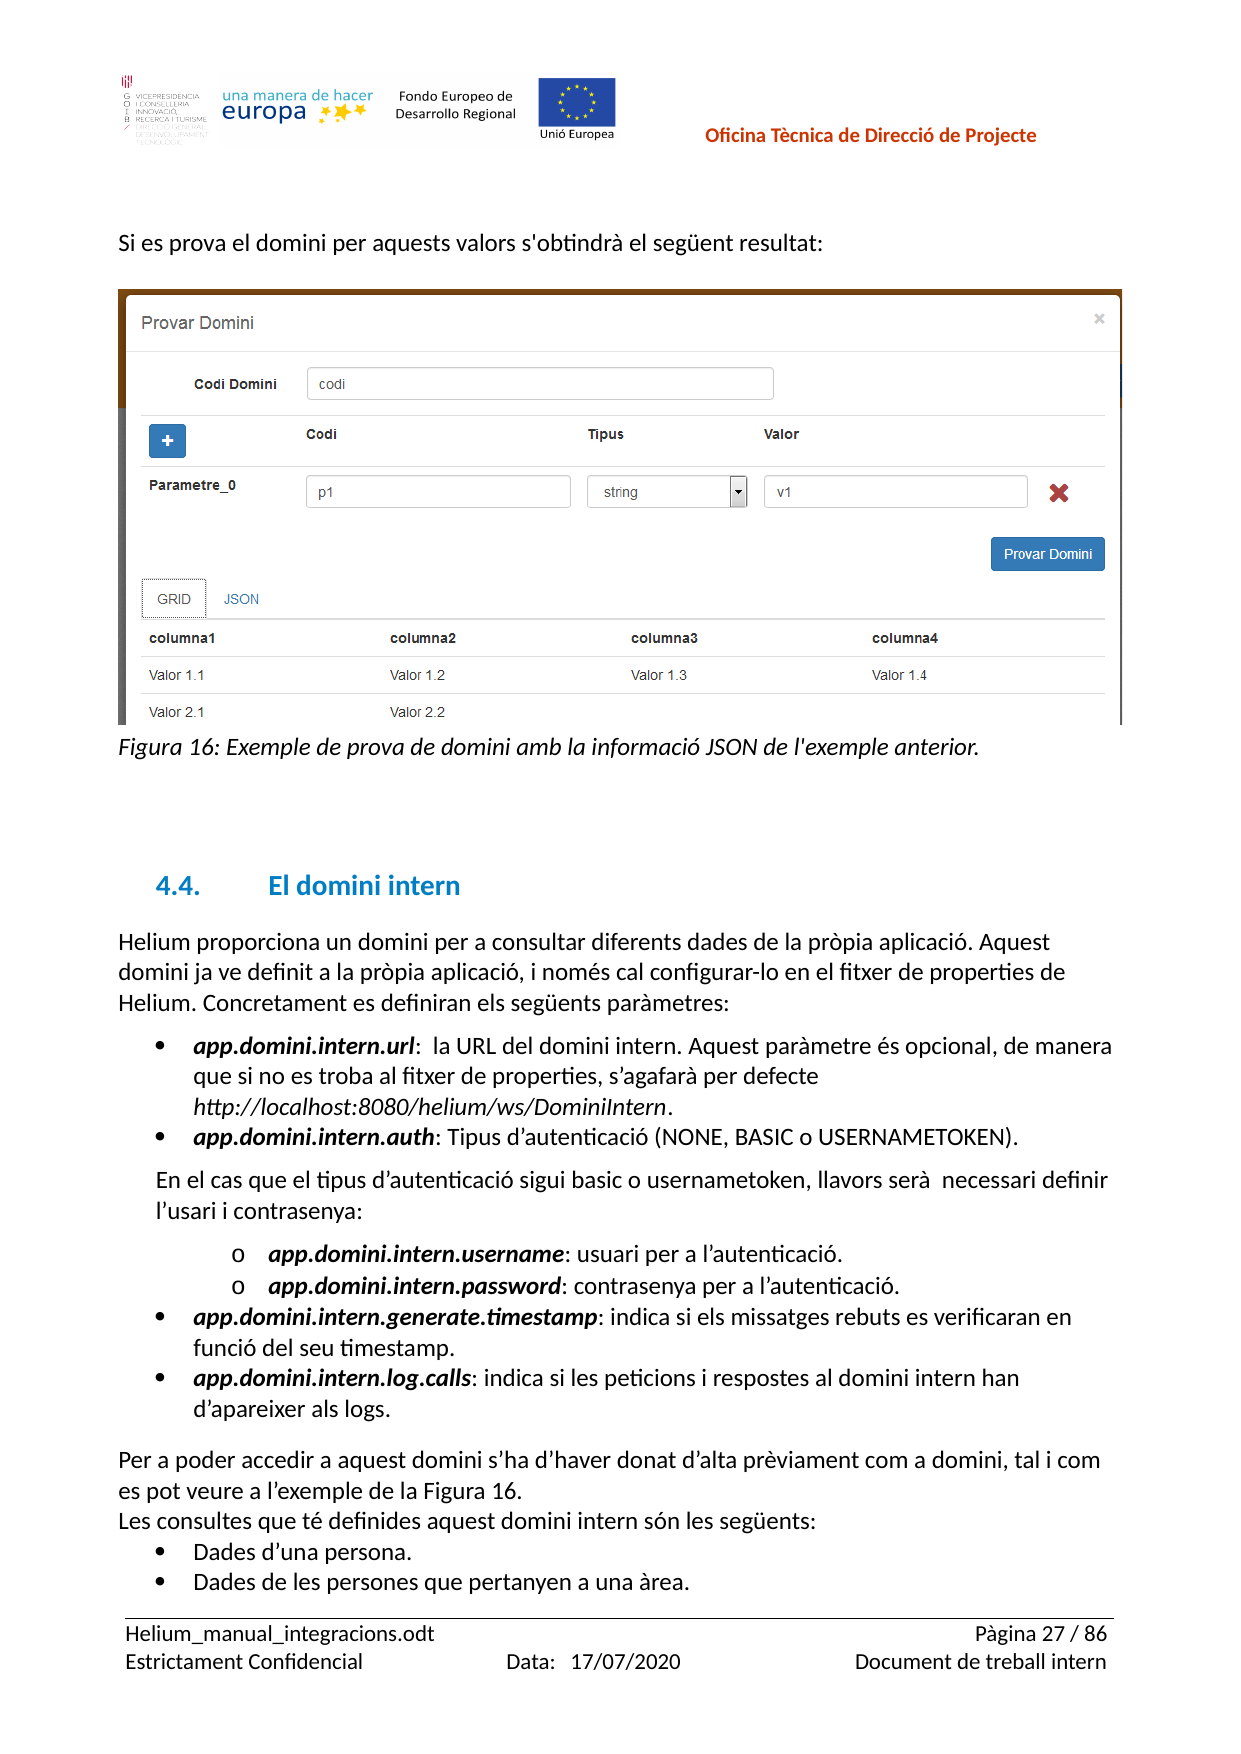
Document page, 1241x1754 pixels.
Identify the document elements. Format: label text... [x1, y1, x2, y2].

text En el cas que el tipus d’autenticació sigui basic o usernametoken, llavors serà necessari definir l’usari i contrasenya: [156, 1164, 1122, 1226]
text Helium proporciona un domini per a consultar diferents dades de la pròpia aplicació. Aquest domini ja ve definit a la pròpia aplicació, i només cal configurar-lo en el fitxer de properties de Helium. Concretament es definiran els següents paràmetres: [118, 926, 1122, 1017]
text Les consultes que té definides aquest domini intern són les següents: [118, 1506, 1122, 1536]
list app.domini.intern.auth: Tipus d’autenticació (NONE, BASIC o USERNAMETOKEN). [156, 1121, 1122, 1152]
text Per a poder accedir a aquest domini s’ha d’haver donat d’alta prèviament com a domini, tal i com es pot veure a l’exemple de la Figura 16. [118, 1444, 1122, 1506]
list app.domini.intern.log.calls: indica si les peticions i respostes al domini intern han d’apareixer als logs. [156, 1363, 1122, 1424]
picture [219, 73, 621, 147]
list Dades d’una persona. [156, 1536, 1122, 1567]
list Dades de les persones que pertanyen a una àrea. [156, 1567, 1122, 1597]
list app.domini.intern.password: contrasenya per a l’autenticació. [231, 1270, 1122, 1302]
subtitle El domini intern [156, 867, 1122, 902]
text Si es prova el domini per aquests valors s'obtindrà el següent resultat: [118, 227, 1122, 258]
text Figura 16: Exemple de prova de domini amb la informació JSON de l'exemple anterior. [118, 725, 1122, 761]
picture [118, 73, 213, 147]
list app.domini.intern.generate.timestamp: indica si els missatges rebuts es verificaran en funció del seu timestamp. [156, 1302, 1122, 1363]
list app.domini.intern.username: usuari per a l’autenticació. [231, 1238, 1122, 1270]
picture [118, 289, 1123, 725]
list app.domini.intern.url: la URL del domini intern. Aquest paràmetre és opcional, de manera que si no es troba al fitxer de properties, s’agafarà per defecte http://localhost:8080/helium/ws/DominiIntern. [156, 1030, 1122, 1121]
